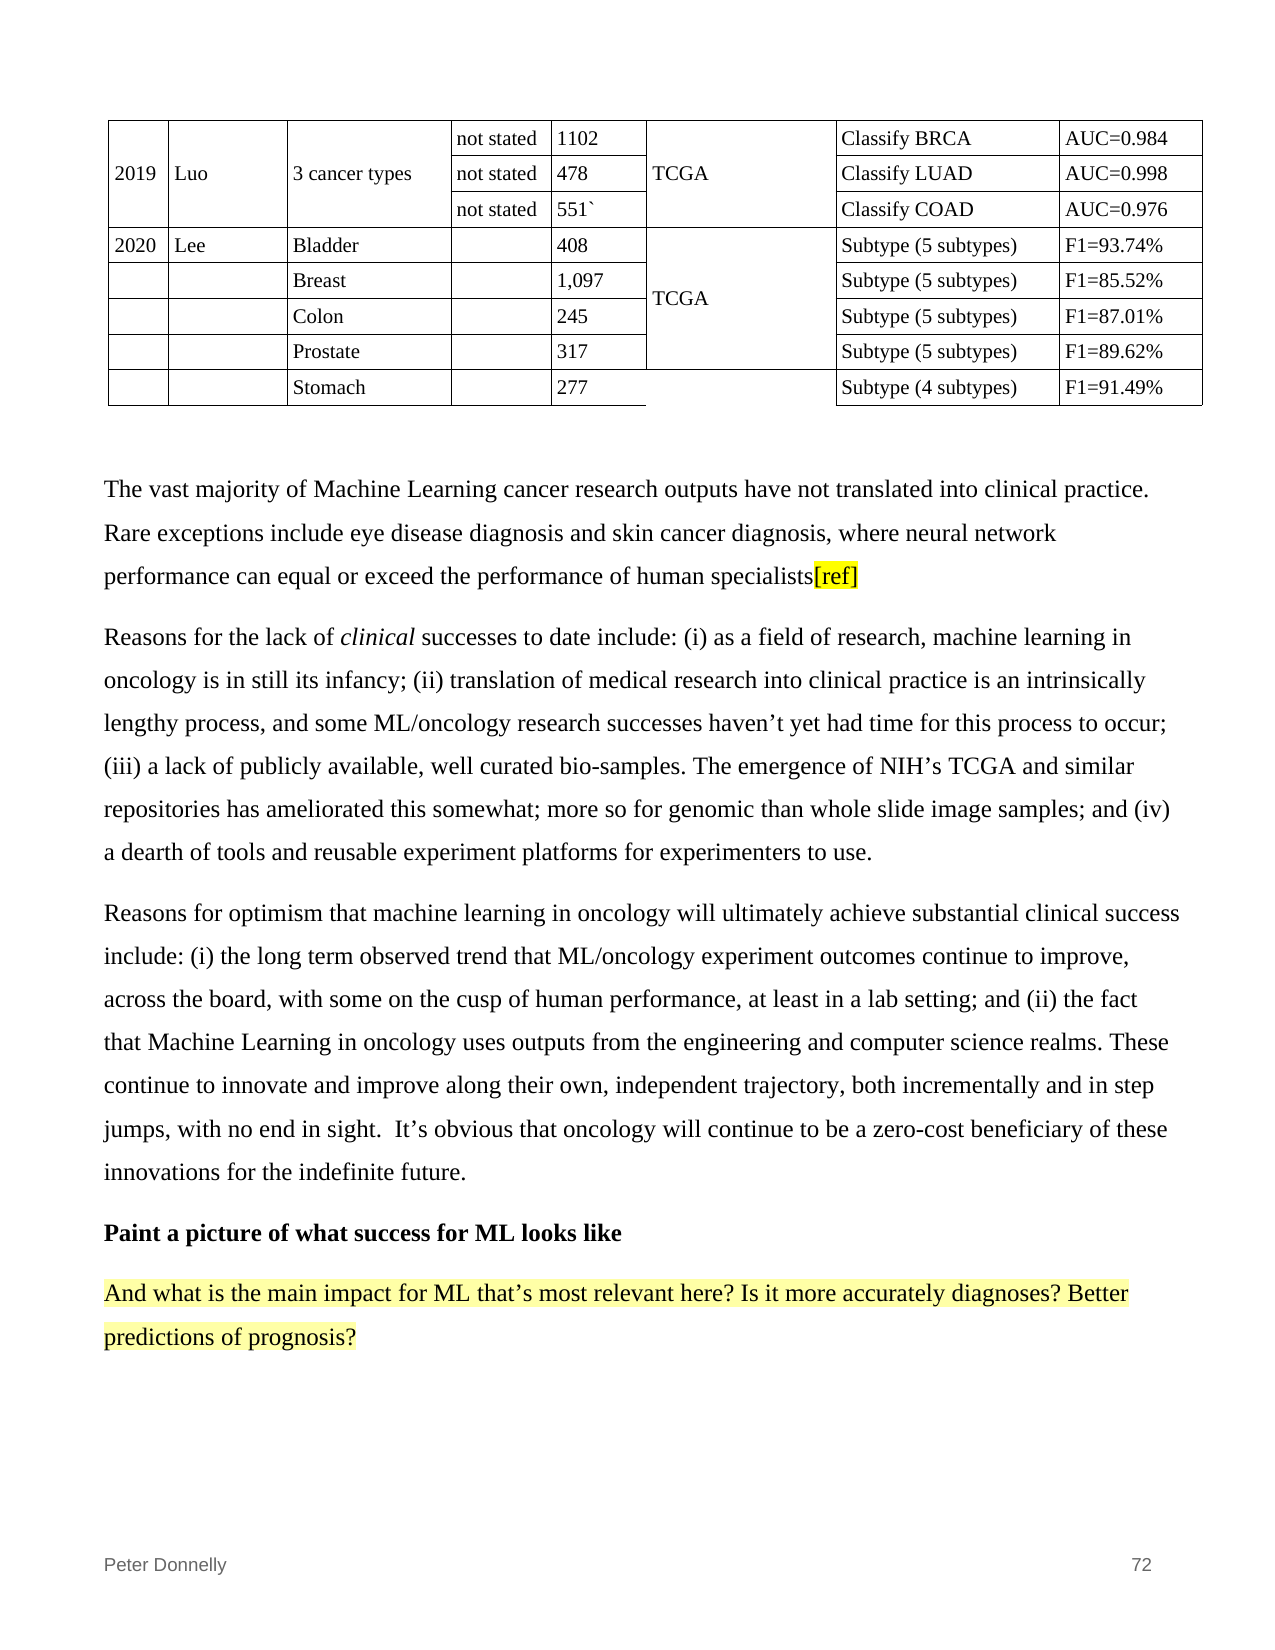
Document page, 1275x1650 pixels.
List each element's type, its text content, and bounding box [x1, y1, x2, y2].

table_cell [452, 335, 551, 369]
table_cell AUC=0.976 [1060, 192, 1202, 227]
table_cell Lee [169, 228, 287, 262]
table_cell [169, 335, 287, 369]
table_cell [109, 263, 168, 298]
table_cell [169, 263, 287, 298]
table_cell 277 [552, 370, 646, 405]
table_cell 317 [552, 335, 646, 369]
table_cell [452, 263, 551, 298]
table_cell TCGA [647, 121, 836, 227]
table_cell [452, 299, 551, 333]
table_cell Classify LUAD [837, 156, 1059, 191]
table_cell [109, 370, 168, 405]
table_cell [169, 370, 287, 405]
table_cell not stated [452, 121, 551, 155]
table_cell Subtype (5 subtypes) [837, 263, 1059, 298]
table_cell F1=87.01% [1060, 299, 1202, 333]
text The vast majority of Machine Learning cancer research outputs have not translated into clinical practice. Rare exceptions include eye disease diagnosis and skin cancer diagnosis, where neural network performance can equal or exceed the performance of human specialists[ref] [103, 474, 1181, 589]
text Paint a picture of what success for ML looks like [103, 1218, 1181, 1246]
table_cell 408 [552, 228, 646, 262]
table_cell 1,097 [552, 263, 646, 298]
table_cell F1=85.52% [1060, 263, 1202, 298]
text Reasons for the lack of clinical successes to date include: (i) as a field of research, machine learning in oncology is in still its infancy; (ii) translation of medical research into clinical practice is an intrinsically lengthy process, and some ML/oncology research successes haven’t yet had time for this process to occur; (iii) a lack of publicly available, well curated bio-samples. The emergence of NIH’s TCGA and similar repositories has ameliorated this somewhat; more so for genomic than whole slide image samples; and (iv) a dearth of tools and reusable experiment platforms for experimenters to use. [103, 622, 1181, 866]
table_cell 245 [552, 299, 646, 333]
table_cell AUC=0.984 [1060, 121, 1202, 155]
table_cell Classify BRCA [837, 121, 1059, 155]
table_cell F1=89.62% [1060, 335, 1202, 369]
table_cell Subtype (5 subtypes) [837, 228, 1059, 262]
table_cell [109, 335, 168, 369]
table_cell F1=91.49% [1060, 370, 1202, 405]
table_cell Subtype (4 subtypes) [837, 370, 1059, 405]
table_cell not stated [452, 156, 551, 191]
table_cell Prostate [288, 335, 451, 369]
table_cell [109, 299, 168, 333]
table_cell 2020 [109, 228, 168, 262]
table_cell Subtype (5 subtypes) [837, 299, 1059, 333]
table_cell 551` [552, 192, 646, 227]
table_cell Luo [169, 121, 287, 227]
table_cell Breast [288, 263, 451, 298]
text And what is the main impact for ML that’s most relevant here? Is it more accurately diagnoses? Better predictions of prognosis? [103, 1278, 1181, 1350]
table_cell 2019 [109, 121, 168, 227]
table_cell F1=93.74% [1060, 228, 1202, 262]
table_cell 1102 [552, 121, 646, 155]
table_cell Classify COAD [837, 192, 1059, 227]
table_cell 3 cancer types [288, 121, 451, 227]
table_cell [452, 370, 551, 405]
text Reasons for optimism that machine learning in oncology will ultimately achieve substantial clinical success include: (i) the long term observed trend that ML/oncology experiment outcomes continue to improve, across the board, with some on the cusp of human performance, at least in a lab setting; and (ii) the fact that Machine Learning in oncology uses outputs from the engineering and computer science realms. These continue to innovate and improve along their own, independent trajectory, both incrementally and in step jumps, with no end in sight. It’s obvious that oncology will continue to be a zero-cost beneficiary of these innovations for the indefinite future. [103, 898, 1181, 1186]
table_cell [169, 299, 287, 333]
table_cell Stomach [288, 370, 451, 405]
table_cell Bladder [288, 228, 451, 262]
table_cell not stated [452, 192, 551, 227]
table_cell AUC=0.998 [1060, 156, 1202, 191]
table_cell 478 [552, 156, 646, 191]
table_cell Subtype (5 subtypes) [837, 335, 1059, 369]
table_cell [452, 228, 551, 262]
table_cell TCGA [647, 228, 836, 369]
table_cell Colon [288, 299, 451, 333]
